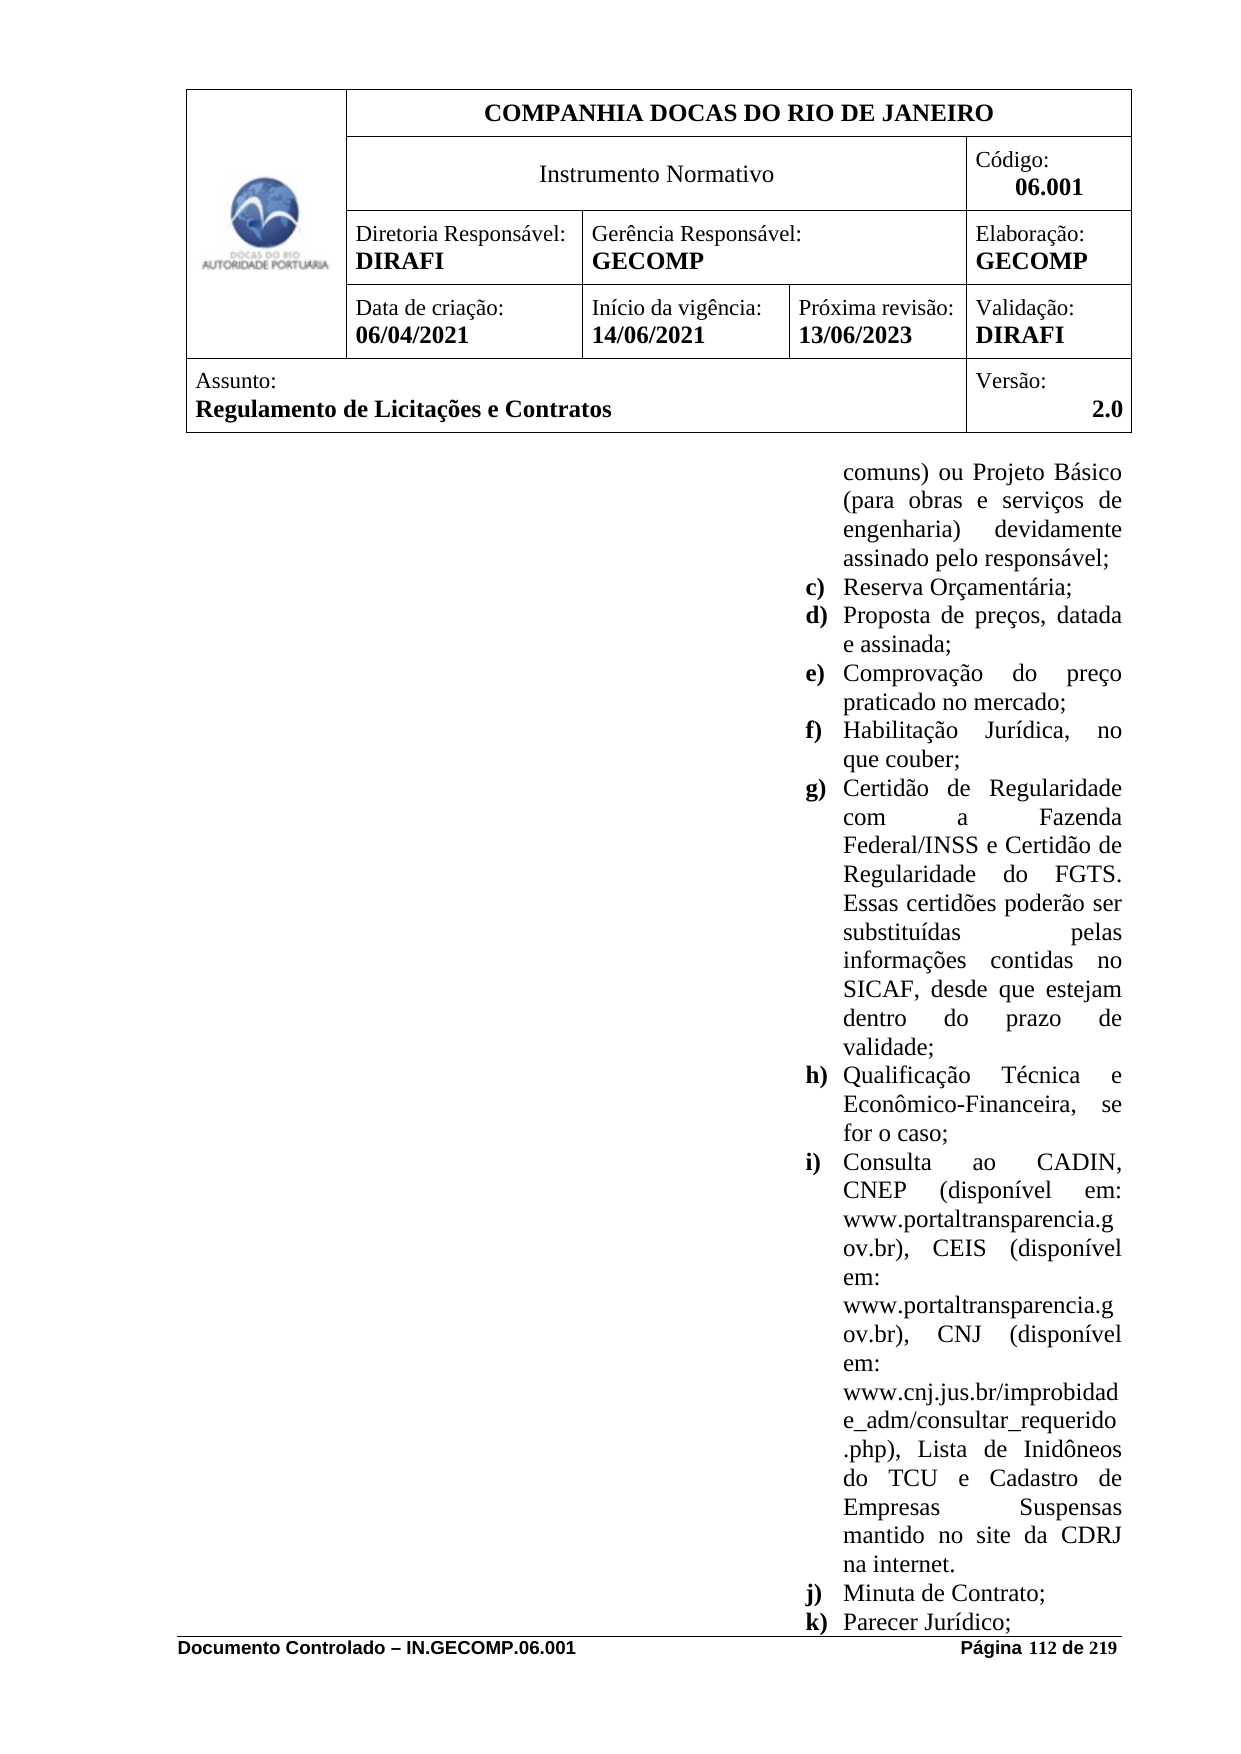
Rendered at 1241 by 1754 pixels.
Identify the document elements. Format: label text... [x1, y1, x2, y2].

list Habilitação Jurídica, no que couber; [805, 715, 1122, 773]
list Proposta de preços, datada e assinada; [805, 600, 1122, 658]
list Qualificação Técnica e Econômico-Financeira, se for o caso; [805, 1060, 1122, 1147]
list Certidão de Regularidade com a Fazenda Federal/INSS e Certidão de Regularidade do FGTS. Essas certidões poderão ser substituídas pelas informações contidas no SICAF, desde que estejam dentro do prazo de validade; [805, 773, 1122, 1060]
list Parecer Jurídico; [805, 1607, 1122, 1635]
list Reserva Orçamentária; [805, 572, 1122, 600]
list Minuta de Contrato; [805, 1578, 1122, 1607]
list Consulta ao CADIN, CNEP (disponível em: www.portaltransparencia.gov.br), CEIS (disponível em: www.portaltransparencia.gov.br), CNJ (disponível em: www.cnj.jus.br/improbidade_adm/consultar_requerido.php), Lista de Inidôneos do TCU e Cadastro de Empresas Suspensas mantido no site da CDRJ na internet. [805, 1147, 1122, 1578]
list Comprovação do preço praticado no mercado; [805, 658, 1122, 715]
list comuns) ou Projeto Básico (para obras e serviços de engenharia) devidamente assinado pelo responsável; [805, 457, 1122, 572]
